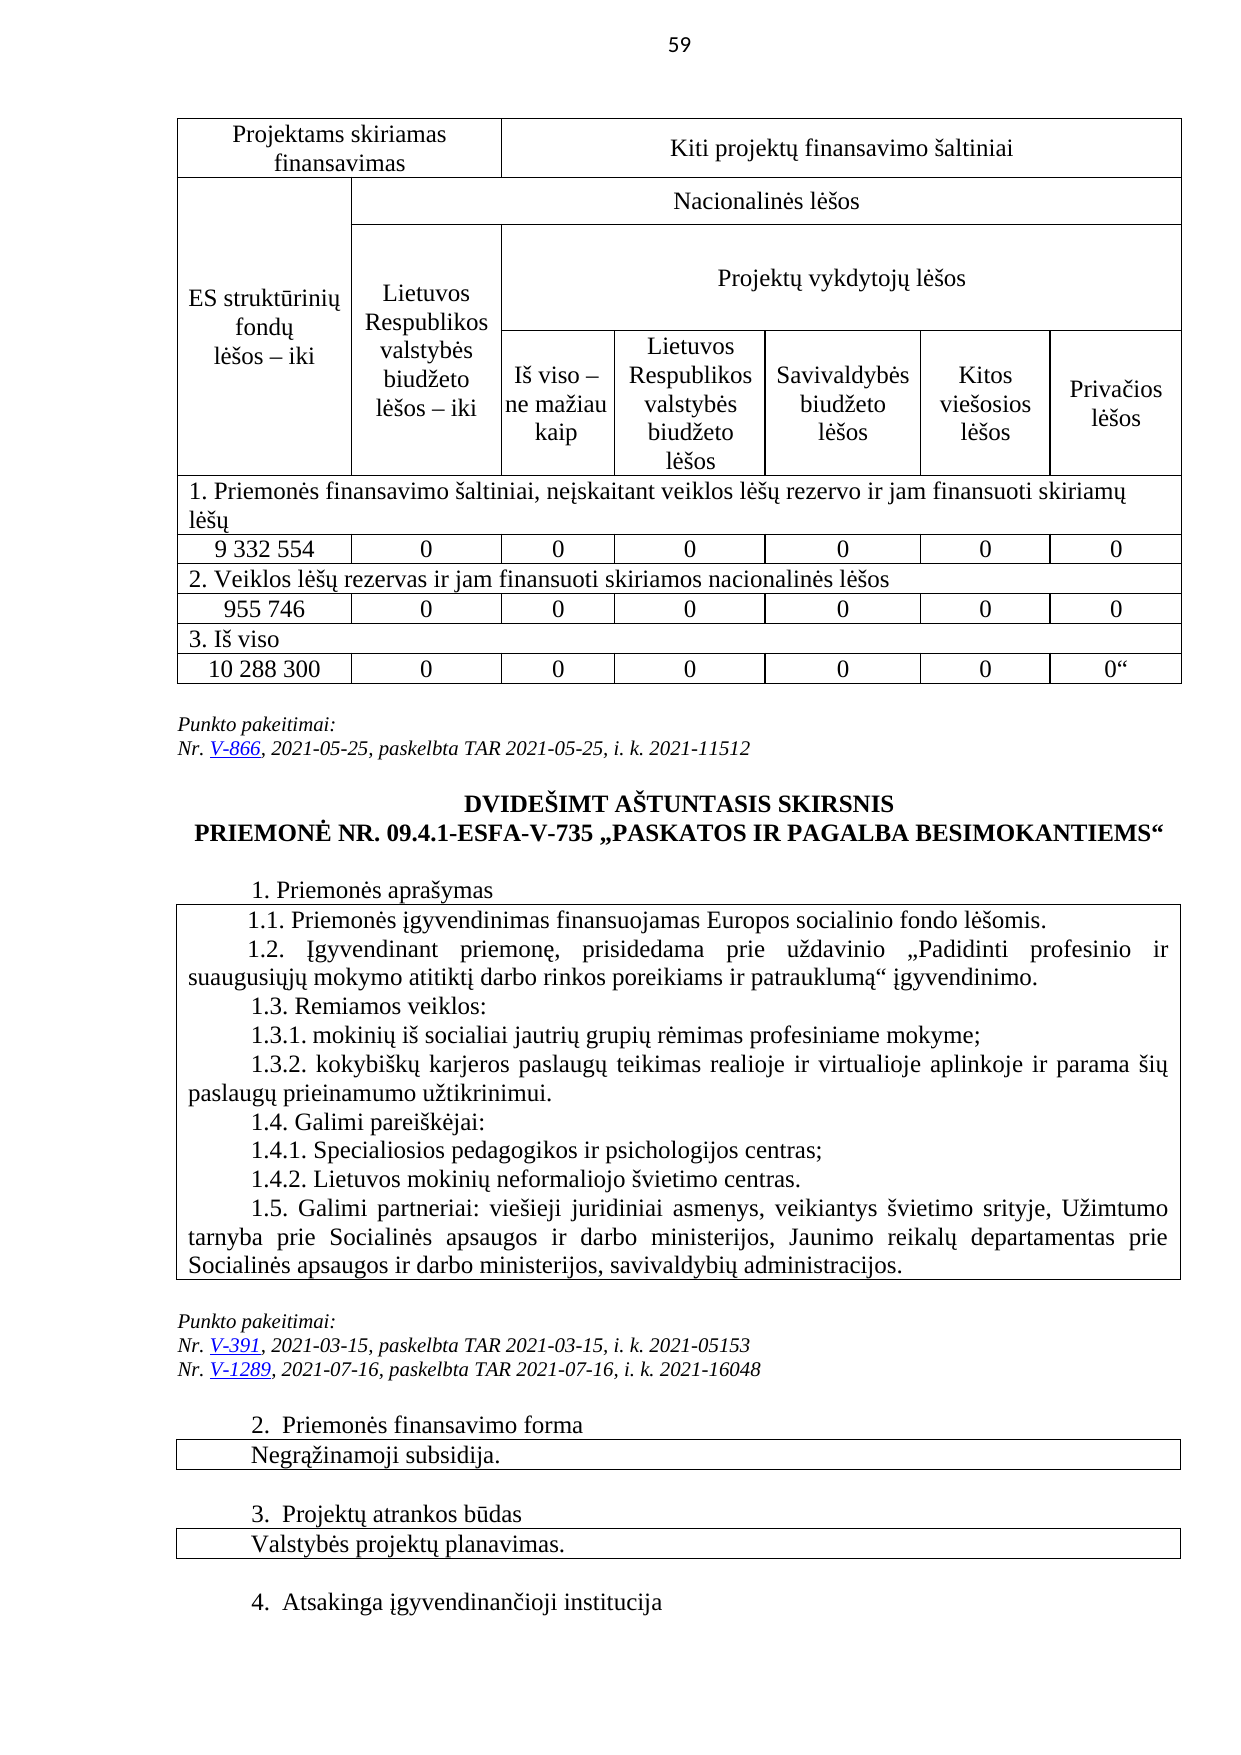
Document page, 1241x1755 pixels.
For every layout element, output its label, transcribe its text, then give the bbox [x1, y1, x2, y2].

table_cell 3. Iš viso [178, 624, 1181, 653]
table_header Valstybės projektų planavimas. [177, 1529, 1180, 1557]
table_cell 0 [502, 535, 614, 563]
table_cell 1.3. Remiamos veiklos: 1.3.1. mokinių iš socialiai jautrių grupių rėmimas profesiniame mokyme; 1.3.2. kokybiškų karjeros paslaugų teikimas realioje ir virtualioje aplinkoje ir parama šių paslaugų prieinamumo užtikrinimui. [177, 991, 1180, 1107]
text Punkto pakeitimai: [177, 712, 1181, 736]
table_cell 0 [921, 654, 1049, 682]
table_cell 0 [766, 654, 920, 682]
table_cell 0 [615, 535, 764, 563]
table_cell ES struktūrinių fondų lėšos – iki [178, 178, 351, 475]
table_cell 0 [352, 594, 501, 623]
table_cell 10 288 300 [178, 654, 351, 682]
table_cell 955 746 [178, 594, 351, 623]
table_cell Lietuvos Respublikos valstybės biudžeto lėšos – iki [352, 225, 501, 475]
table_cell 1.2. Įgyvendinant priemonę, prisidedama prie uždavinio „Padidinti profesinio ir suaugusiųjų mokymo atitiktį darbo rinkos poreikiams ir patrauklumą“ įgyvendinimo. [177, 934, 1180, 991]
text 1. Priemonės aprašymas [251, 875, 1181, 904]
table_cell 1.5. Galimi partneriai: viešieji juridiniai asmenys, veikiantys švietimo srityje, Užimtumo tarnyba prie Socialinės apsaugos ir darbo ministerijos, Jaunimo reikalų departamentas prie Socialinės apsaugos ir darbo ministerijos, savivaldybių administracijos. [177, 1193, 1180, 1279]
table_cell 0 [766, 535, 920, 563]
table_cell 2. Veiklos lėšų rezervas ir jam finansuoti skiriamos nacionalinės lėšos [178, 564, 1181, 593]
table_cell 0 [502, 654, 614, 682]
table_cell 1.4. Galimi pareiškėjai: 1.4.1. Specialiosios pedagogikos ir psichologijos centras; 1.4.2. Lietuvos mokinių neformaliojo švietimo centras. [177, 1107, 1180, 1193]
table_header Projektams skiriamas finansavimas [178, 119, 501, 177]
table_cell 0 [921, 535, 1049, 563]
table_cell Iš viso – ne mažiau kaip [502, 331, 614, 475]
table_cell 0“ [1051, 654, 1181, 682]
table_header Negrąžinamoji subsidija. [177, 1440, 1180, 1469]
table_cell 0 [502, 594, 614, 623]
table_cell 0 [352, 654, 501, 682]
table_cell 0 [766, 594, 920, 623]
text 2. Priemonės finansavimo forma [251, 1410, 1181, 1439]
table_header Kiti projektų finansavimo šaltiniai [502, 119, 1181, 177]
text 4. Atsakinga įgyvendinančioji institucija [251, 1587, 1181, 1616]
table_cell 0 [615, 654, 764, 682]
table_cell 0 [1051, 535, 1181, 563]
table_cell 0 [352, 535, 501, 563]
text Nr. V-866, 2021-05-25, paskelbta TAR 2021-05-25, i. k. 2021-11512 [177, 736, 1181, 760]
table_cell Kitos viešosios lėšos [921, 331, 1049, 475]
text Nr. V-391, 2021-03-15, paskelbta TAR 2021-03-15, i. k. 2021-05153 [177, 1333, 1181, 1357]
table_cell Savivaldybės biudžeto lėšos [766, 331, 920, 475]
text DVIDEŠIMT AŠTUNTASIS SKIRSNIS [177, 789, 1181, 818]
table_cell 1. Priemonės finansavimo šaltiniai, neįskaitant veiklos lėšų rezervo ir jam finansuoti skiriamų lėšų [178, 476, 1181, 533]
table_cell 9 332 554 [178, 535, 351, 563]
table_cell 0 [921, 594, 1049, 623]
table_cell Projektų vykdytojų lėšos [502, 225, 1181, 330]
text PRIEMONĖ NR. 09.4.1-ESFA-V-735 „PASKATOS IR PAGALBA BESIMOKANTIEMS“ [177, 818, 1181, 846]
table_cell Lietuvos Respublikos valstybės biudžeto lėšos [615, 331, 764, 475]
table_cell Nacionalinės lėšos [352, 178, 1181, 224]
table_cell Privačios lėšos [1051, 331, 1181, 475]
table_header 1.1. Priemonės įgyvendinimas finansuojamas Europos socialinio fondo lėšomis. [177, 905, 1180, 934]
table_cell 0 [1051, 594, 1181, 623]
text 3. Projektų atrankos būdas [251, 1499, 1181, 1528]
table_cell 0 [615, 594, 764, 623]
text Nr. V-1289, 2021-07-16, paskelbta TAR 2021-07-16, i. k. 2021-16048 [177, 1357, 1181, 1381]
text Punkto pakeitimai: [177, 1309, 1181, 1333]
